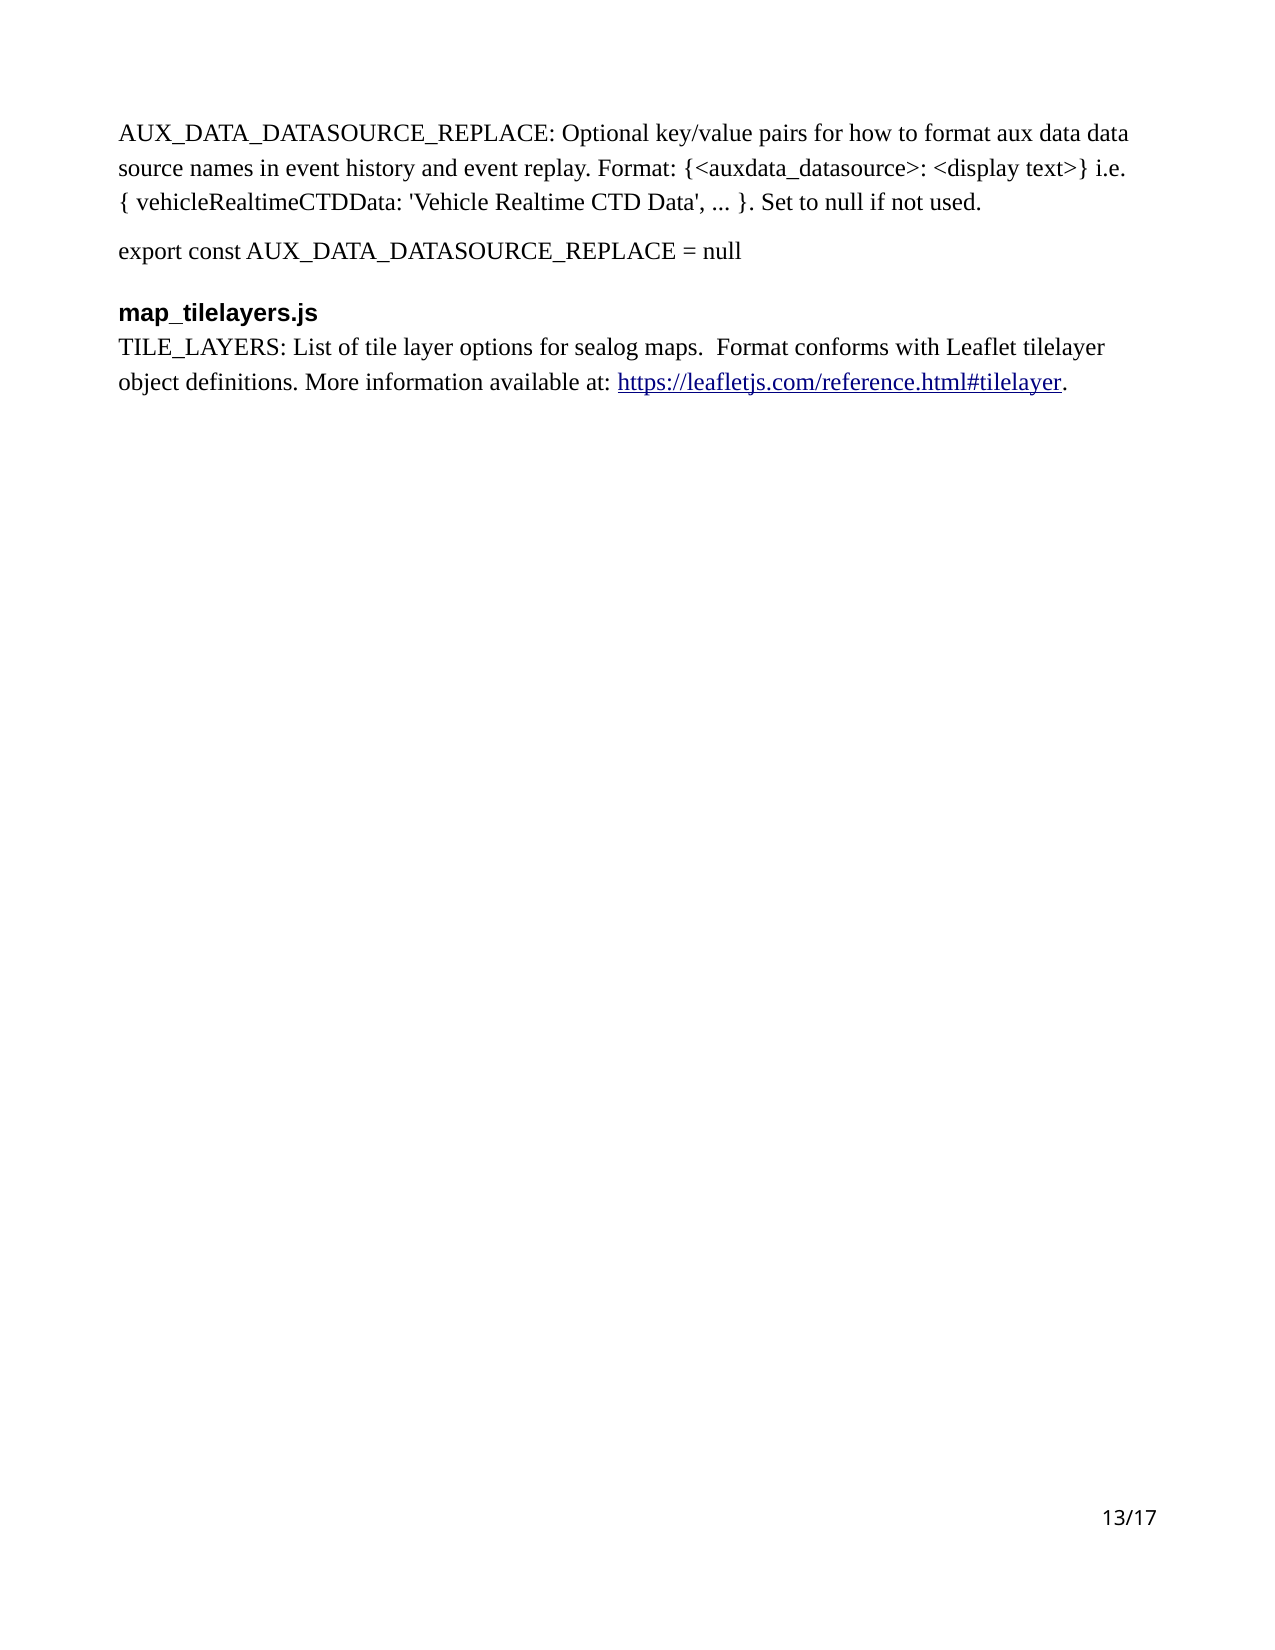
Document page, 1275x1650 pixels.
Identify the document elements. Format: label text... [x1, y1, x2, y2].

subtitle map_tilelayers.js [118, 298, 1157, 326]
text export const AUX_DATA_DATASOURCE_REPLACE = null [118, 236, 1157, 265]
text TILE_LAYERS: List of tile layer options for sealog maps. Format conforms with Leaflet tilelayer object definitions. More information available at: https://leafletjs.com/reference.html#tilelayer. [118, 332, 1157, 396]
text AUX_DATA_DATASOURCE_REPLACE: Optional key/value pairs for how to format aux data data source names in event history and event replay. Format: {<auxdata_datasource>: <display text>} i.e. { vehicleRealtimeCTDData: 'Vehicle Realtime CTD Data', ... }. Set to null if not used. [118, 118, 1157, 216]
